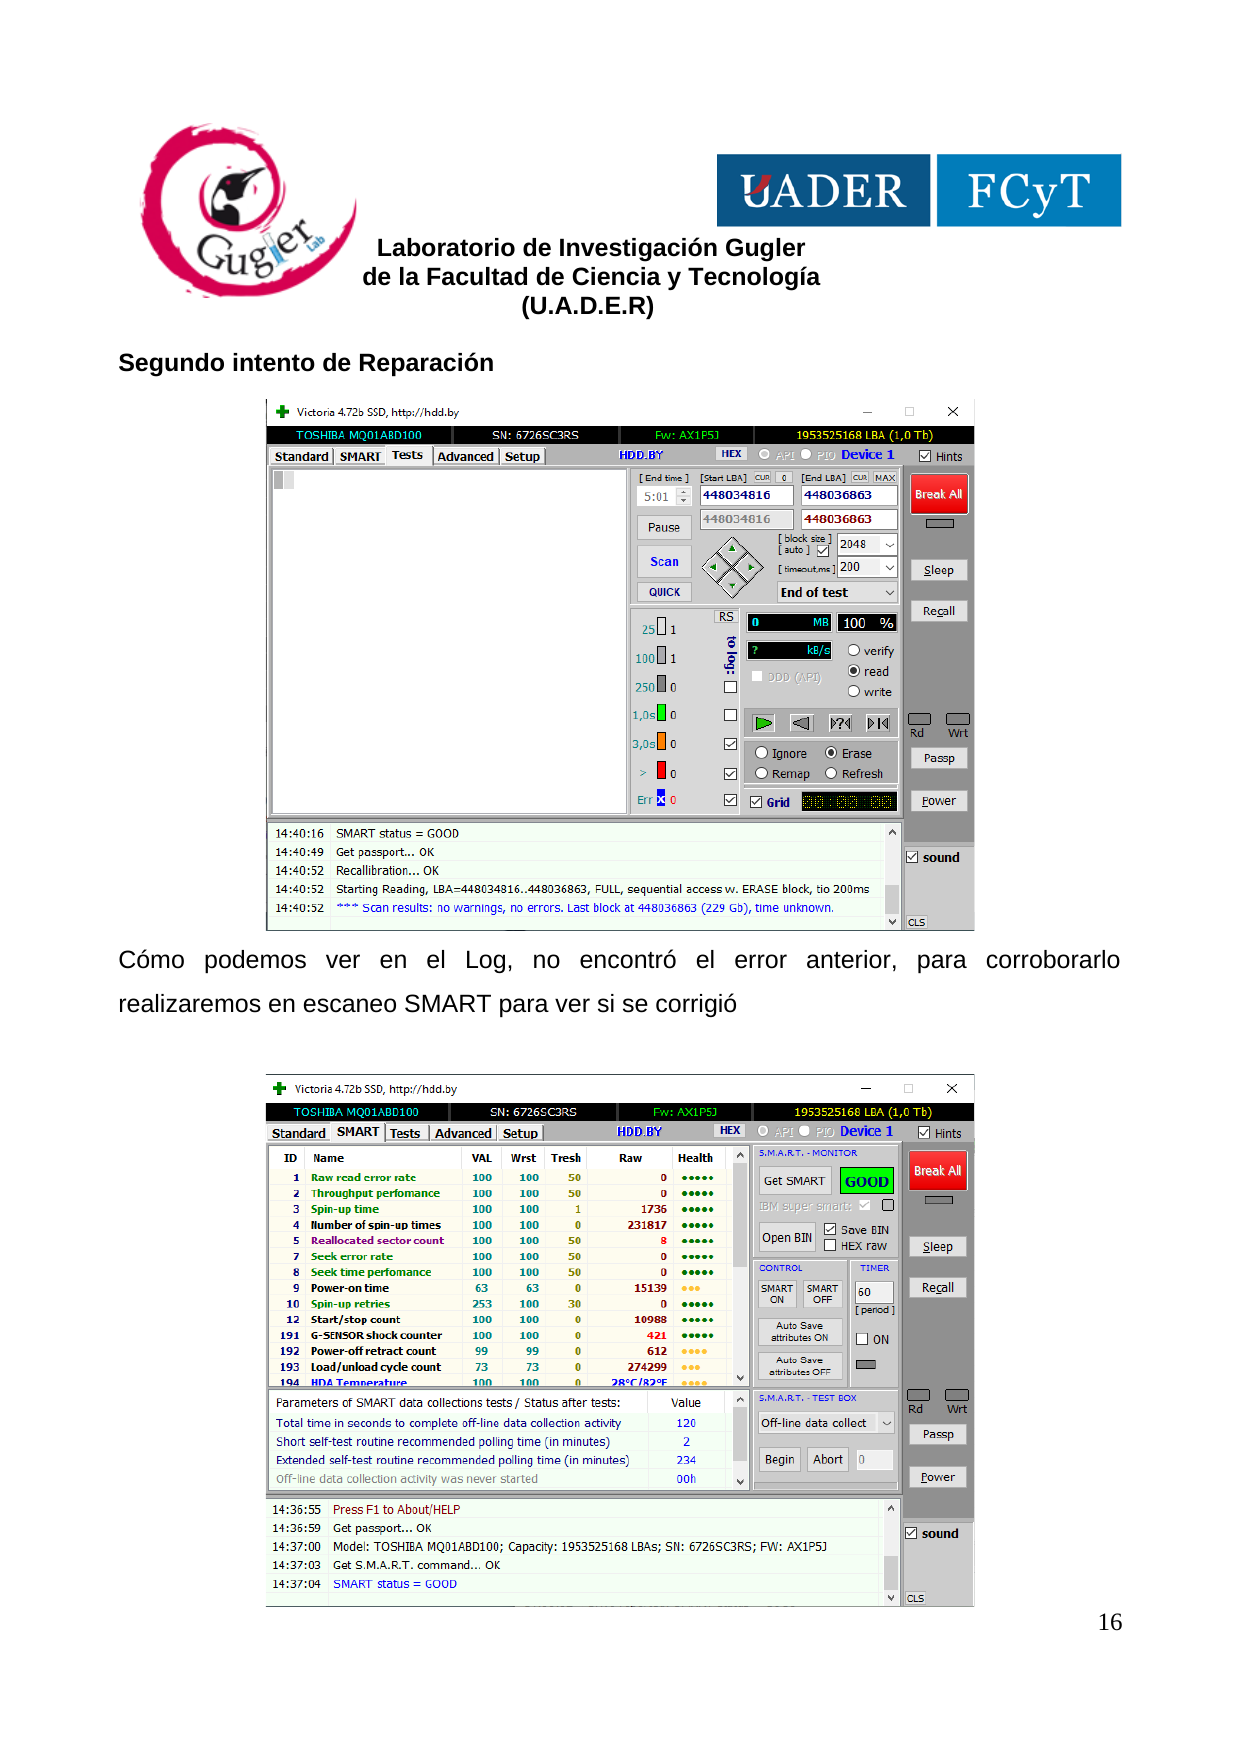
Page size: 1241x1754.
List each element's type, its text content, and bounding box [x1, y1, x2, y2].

picture [1061, 175, 1089, 207]
picture [1033, 185, 1048, 209]
picture [1000, 174, 1027, 208]
picture [127, 123, 371, 298]
text Cómo podemos ver en el Log, no encontró el error anterior, para corroborarlo realizaremos en escaneo SMART para ver si se corrigió [118, 945, 1122, 1017]
picture [717, 153, 1122, 227]
picture [265, 1074, 975, 1607]
subtitle Segundo intento de Reparación [118, 348, 1122, 377]
picture [970, 175, 994, 207]
picture [265, 399, 975, 931]
